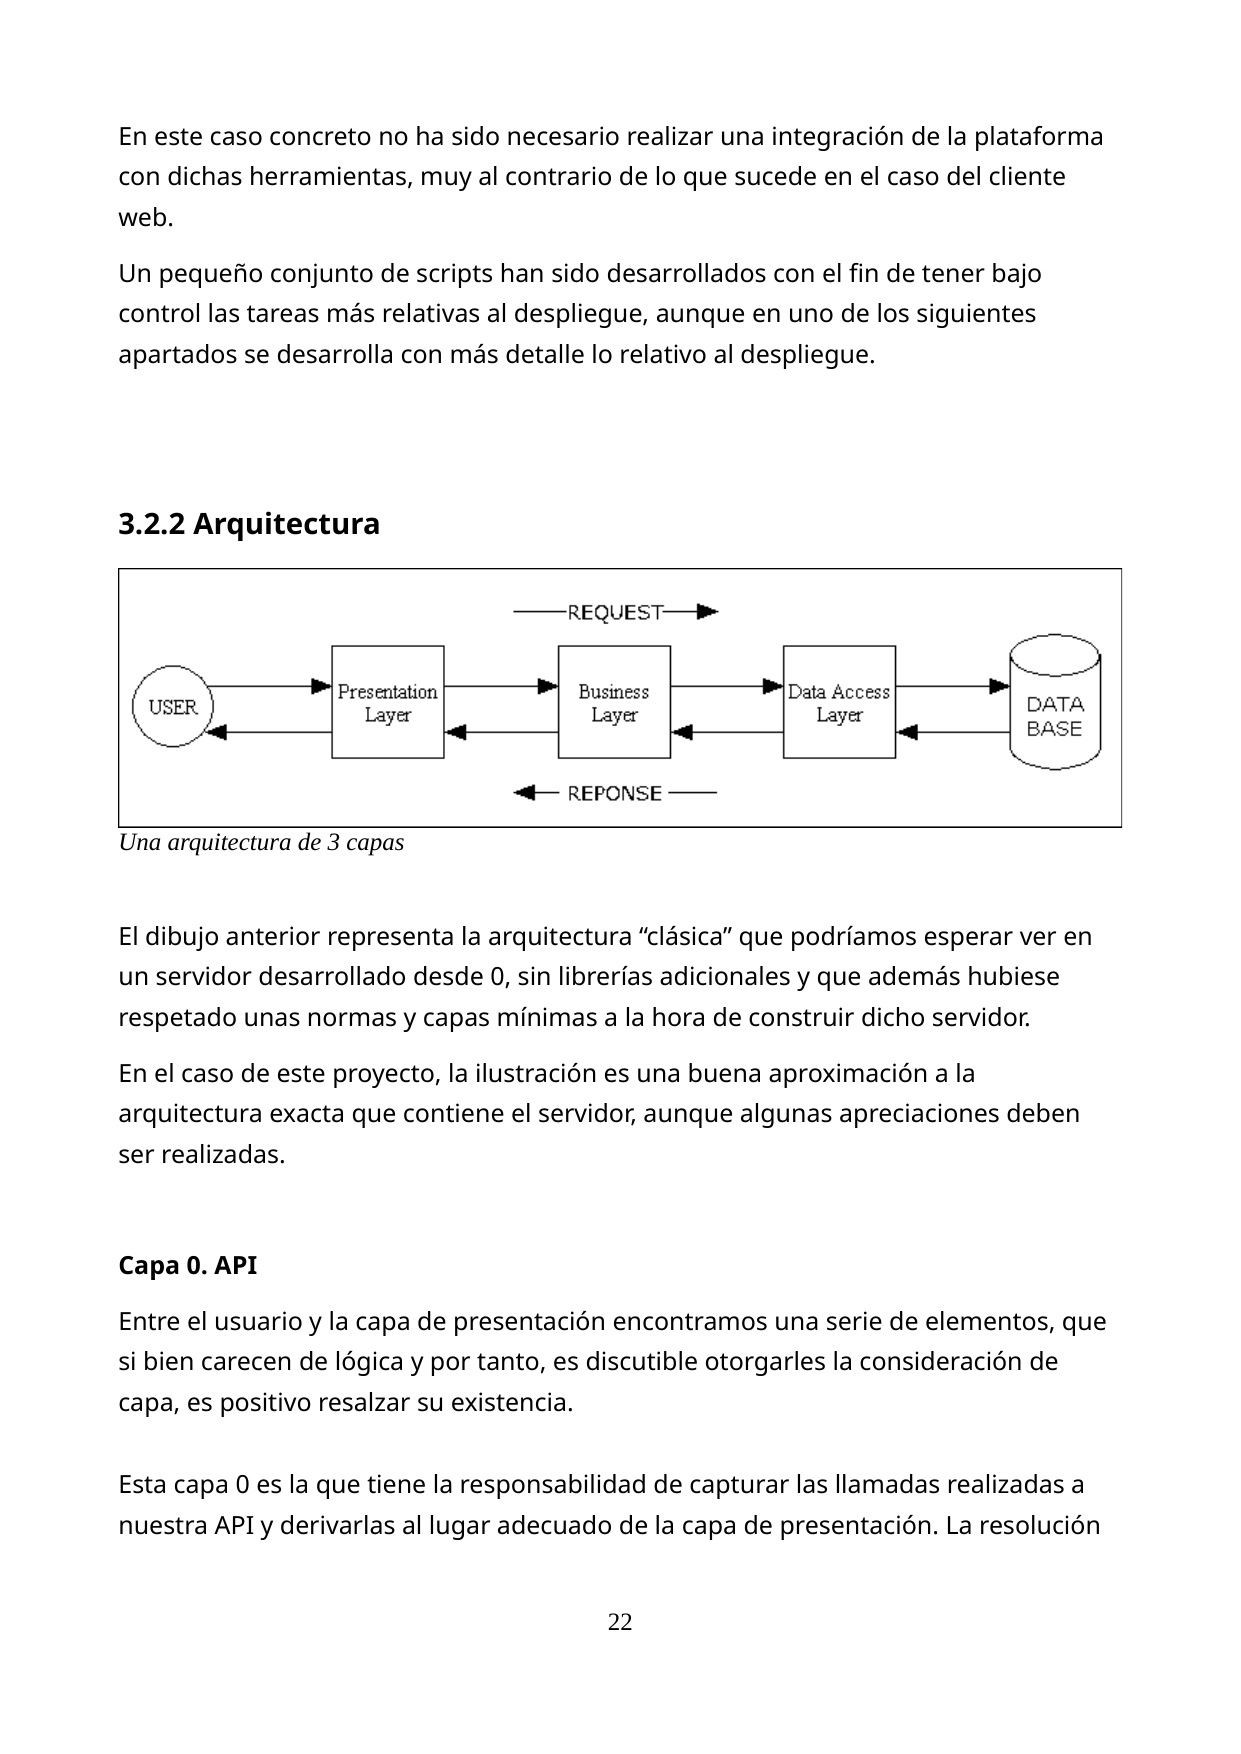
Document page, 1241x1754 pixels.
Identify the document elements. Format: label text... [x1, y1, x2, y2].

text Un pequeño conjunto de scripts han sido desarrollados con el fin de tener bajo control las tareas más relativas al despliegue, aunque en uno de los siguientes apartados se desarrolla con más detalle lo relativo al despliegue. [118, 255, 1122, 412]
text Entre el usuario y la capa de presentación encontramos una serie de elementos, que si bien carecen de lógica y por tanto, es discutible otorgarles la consideración de capa, es positivo resalzar su existencia. Esta capa 0 es la que tiene la responsabilidad de capturar las llamadas realizadas a nuestra API y derivarlas al lugar adecuado de la capa de presentación. La resolución [118, 1303, 1122, 1541]
text En el caso de este proyecto, la ilustración es una buena aproximación a la arquitectura exacta que contiene el servidor, aunque algunas apreciaciones deben ser realizadas. [118, 1055, 1122, 1171]
subtitle Arquitectura [118, 503, 1122, 543]
picture [118, 568, 1123, 828]
text Capa 0. API [118, 1248, 1122, 1282]
text El dibujo anterior representa la arquitectura “clásica” que podríamos esperar ver en un servidor desarrollado desde 0, sin librerías adicionales y que además hubiese respetado unas normas y capas mínimas a la hora de construir dicho servidor. [118, 918, 1122, 1034]
text Una arquitectura de 3 capas [118, 828, 1122, 856]
text En este caso concreto no ha sido necesario realizar una integración de la plataforma con dichas herramientas, muy al contrario de lo que sucede en el caso del cliente web. [118, 118, 1122, 234]
